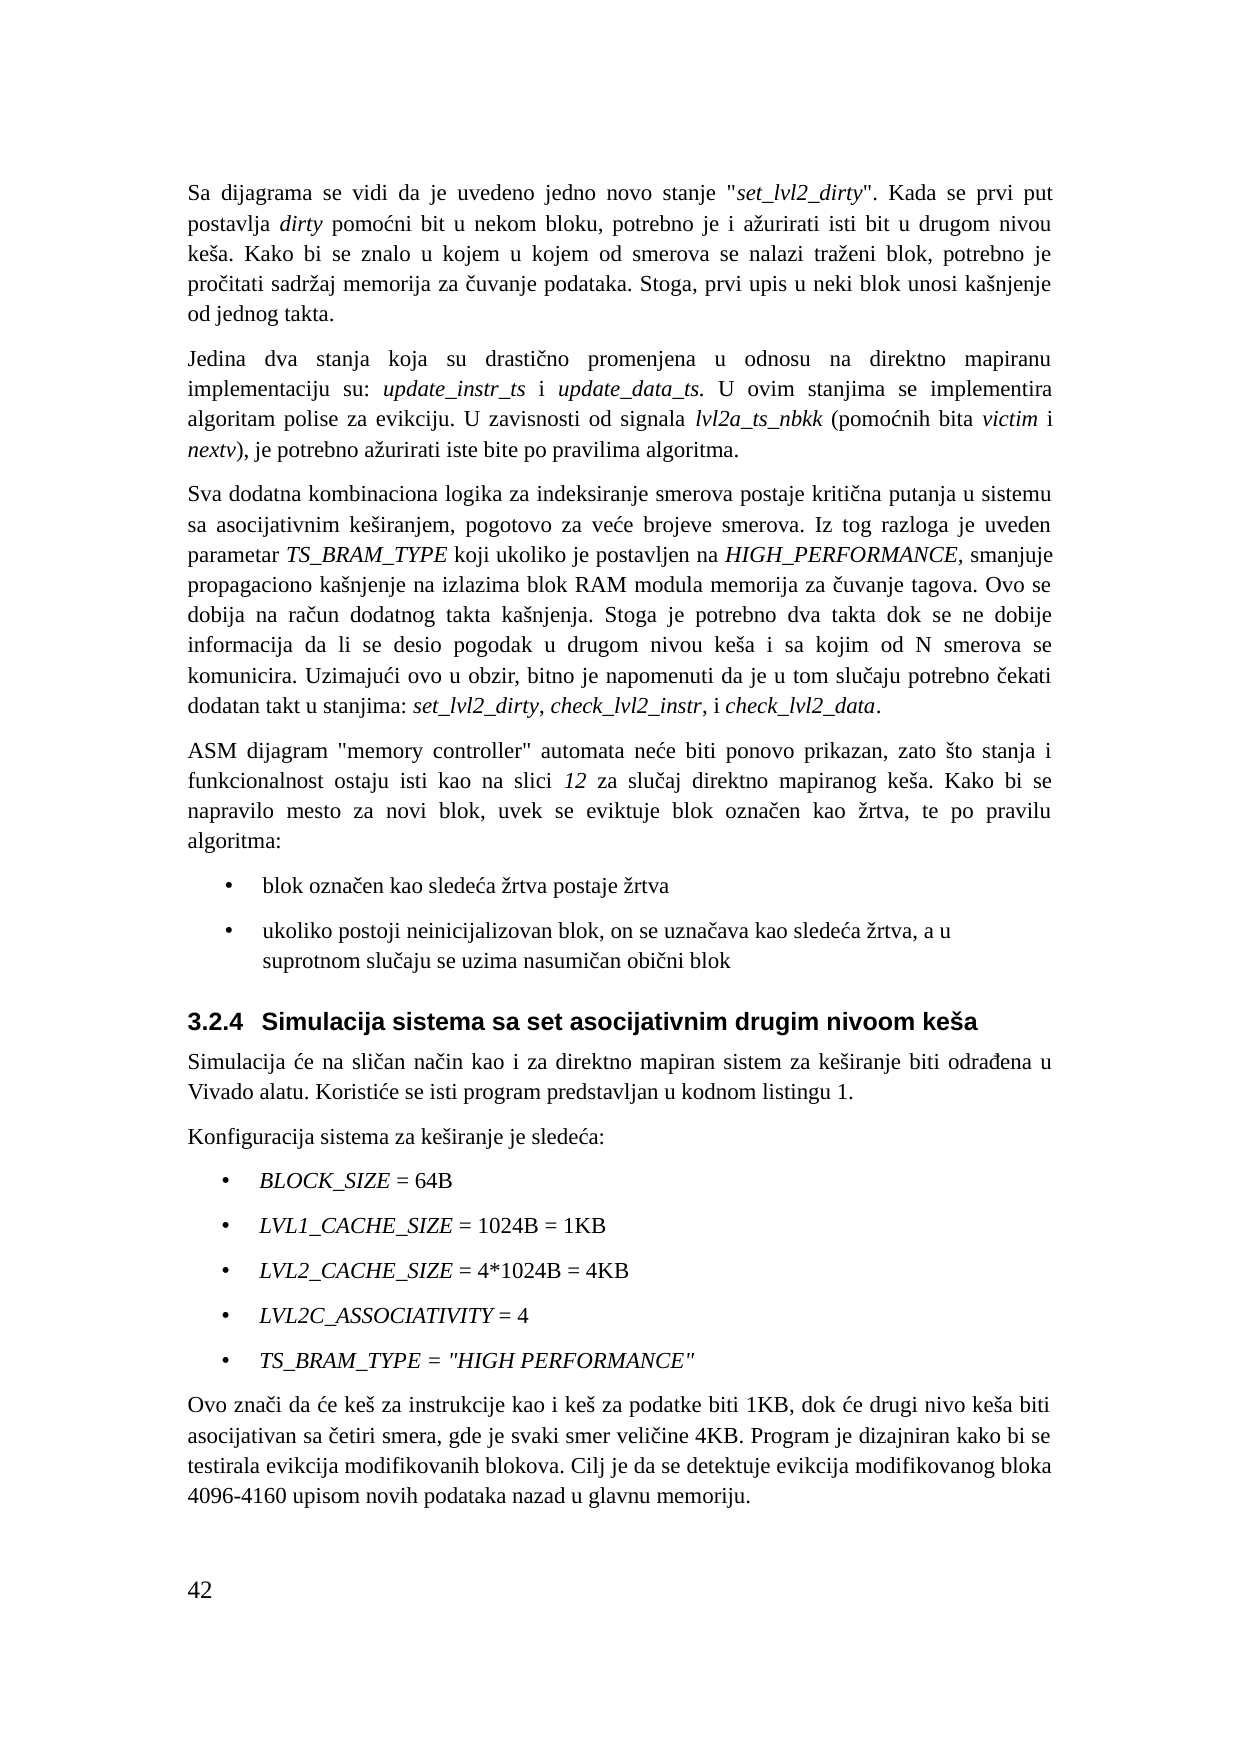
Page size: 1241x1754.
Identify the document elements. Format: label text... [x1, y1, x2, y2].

list TS_BRAM_TYPE = "HIGH PERFORMANCE" [222, 1347, 1053, 1373]
text Jedina dva stanja koja su drastično promenjena u odnosu na direktno mapiranu implementaciju su: update_instr_ts i update_data_ts. U ovim stanjima se implementira algoritam polise za evikciju. U zavisnosti od signala lvl2a_ts_nbkk (pomoćnih bita victim i nextv), je potrebno ažurirati iste bite po pravilima algoritma. [187, 345, 1053, 462]
list LVL2_CACHE_SIZE = 4*1024B = 4KB [222, 1257, 1053, 1283]
list blok označen kao sledeća žrtva postaje žrtva [225, 872, 1053, 898]
list LVL1_CACHE_SIZE = 1024B = 1KB [222, 1212, 1053, 1239]
list LVL2C_ASSOCIATIVITY = 4 [222, 1302, 1053, 1328]
subtitle Simulacija sistema sa set asocijativnim drugim nivoom keša [187, 1007, 1053, 1035]
text ASM dijagram "memory controller" automata neće biti ponovo prikazan, zato što stanja i funkcionalnost ostaju isti kao na slici 12 za slučaj direktno mapiranog keša. Kako bi se napravilo mesto za novi blok, uvek se eviktuje blok označen kao žrtva, te po pravilu algoritma: [187, 737, 1053, 854]
text Konfiguracija sistema za keširanje je sledeća: [187, 1123, 1053, 1149]
text Ovo znači da će keš za instrukcije kao i keš za podatke biti 1KB, dok će drugi nivo keša biti asocijativan sa četiri smera, gde je svaki smer veličine 4KB. Program je dizajniran kako bi se testirala evikcija modifikovanih blokova. Cilj je da se detektuje evikcija modifikovanog bloka 4096-4160 upisom novih podataka nazad u glavnu memoriju. [187, 1392, 1053, 1508]
text Simulacija će na sličan način kao i za direktno mapiran sistem za keširanje biti odrađena u Vivado alatu. Koristiće se isti program predstavljan u kodnom listingu 1. [187, 1048, 1053, 1104]
list BLOCK_SIZE = 64B [222, 1168, 1053, 1194]
text Sva dodatna kombinaciona logika za indeksiranje smerova postaje kritična putanja u sistemu sa asocijativnim keširanjem, pogotovo za veće brojeve smerova. Iz tog razloga je uveden parametar TS_BRAM_TYPE koji ukoliko je postavljen na HIGH_PERFORMANCE, smanjuje propagaciono kašnjenje na izlazima blok RAM modula memorija za čuvanje tagova. Ovo se dobija na račun dodatnog takta kašnjenja. Stoga je potrebno dva takta dok se ne dobije informacija da li se desio pogodak u drugom nivou keša i sa kojim od N smerova se komunicira. Uzimajući ovo u obzir, bitno je napomenuti da je u tom slučaju potrebno čekati dodatan takt u stanjima: set_lvl2_dirty, check_lvl2_instr, i check_lvl2_data. [187, 481, 1053, 718]
text Sa dijagrama se vidi da je uvedeno jedno novo stanje "set_lvl2_dirty". Kada se prvi put postavlja dirty pomoćni bit u nekom bloku, potrebno je i ažurirati isti bit u drugom nivou keša. Kako bi se znalo u kojem u kojem od smerova se nalazi traženi blok, potrebno je pročitati sadržaj memorija za čuvanje podataka. Stoga, prvi upis u neki blok unosi kašnjenje od jednog takta. [187, 179, 1053, 327]
list ukoliko postoji neinicijalizovan blok, on se uznačava kao sledeća žrtva, a u suprotnom slučaju se uzima nasumičan obični blok [225, 917, 1053, 973]
